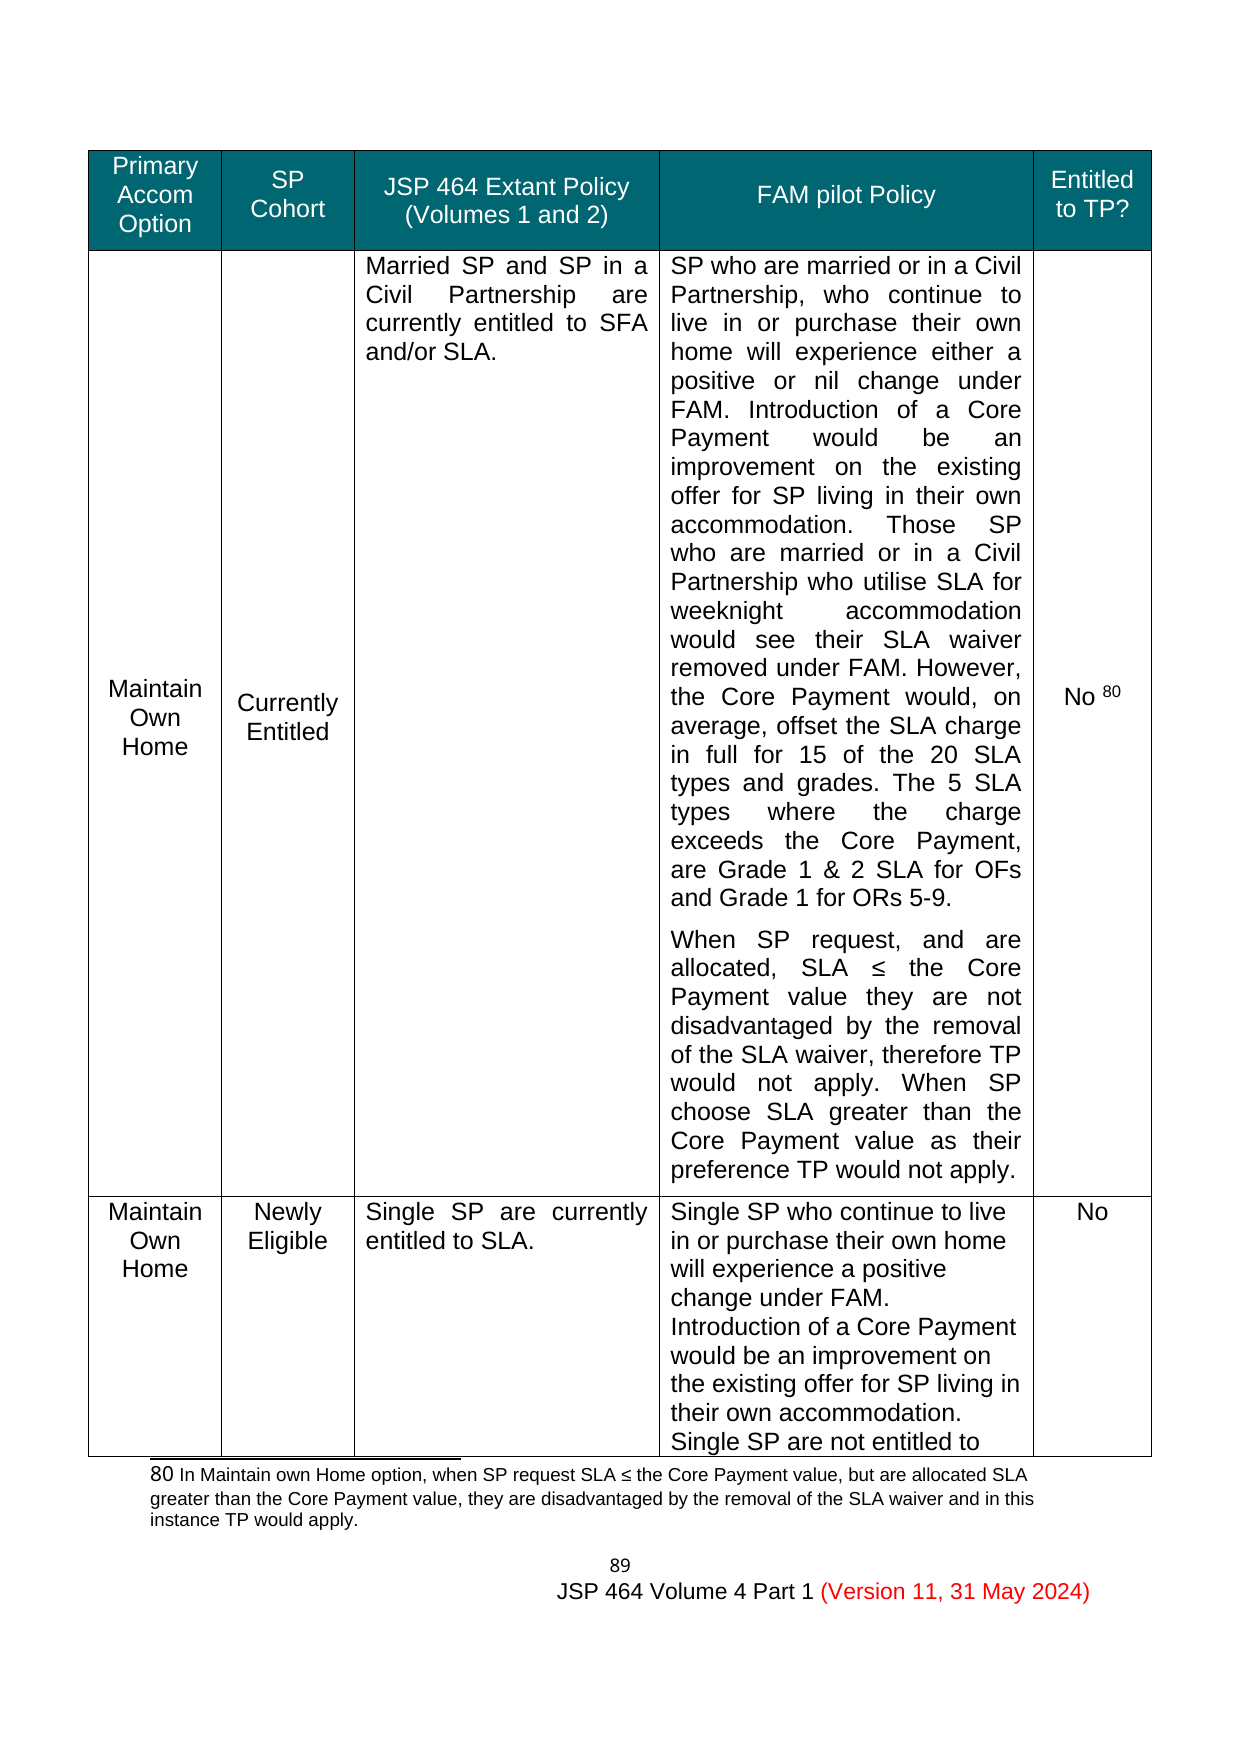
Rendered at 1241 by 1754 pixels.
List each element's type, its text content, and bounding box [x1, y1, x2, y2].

table_header Entitled to TP? [1034, 151, 1151, 250]
table_header Primary Accom Option [89, 151, 221, 250]
table_cell Married SP and SP in a Civil Partnership are currently entitled to SFA and/or SLA. [355, 251, 659, 1196]
table_cell Maintain Own Home [89, 251, 221, 1196]
table_cell No [1034, 251, 1151, 1196]
table_cell Maintain Own Home [89, 1197, 221, 1456]
table_header SP Cohort [222, 151, 354, 250]
table_header FAM pilot Policy [660, 151, 1033, 250]
table_cell Newly Eligible [222, 1197, 354, 1456]
table_cell SP who are married or in a Civil Partnership, who continue to live in or purchase their own home will experience either a positive or nil change under FAM. Introduction of a Core Payment would be an improvement on the existing offer for SP living in their own accommodation. Those SP who are married or in a Civil Partnership who utilise SLA for weeknight accommodation would see their SLA waiver removed under FAM. However, the Core Payment would, on average, offset the SLA charge in full for 15 of the 20 SLA types and grades. The 5 SLA types where the charge exceeds the Core Payment, are Grade 1 & 2 SLA for OFs and Grade 1 for ORs 5-9. When SP request, and are allocated, SLA ≤ the Core Payment value they are not disadvantaged by the removal of the SLA waiver, therefore TP would not apply. When SP choose SLA greater than the Core Payment value as their preference TP would not apply. [660, 251, 1033, 1196]
table_cell Single SP are currently entitled to SLA. [355, 1197, 659, 1456]
table_cell Single SP who continue to live in or purchase their own home will experience a positive change under FAM. Introduction of a Core Payment would be an improvement on the existing offer for SP living in their own accommodation. Single SP are not entitled to [660, 1197, 1033, 1456]
table_cell No [1034, 1197, 1151, 1456]
table_cell Currently Entitled [222, 251, 354, 1196]
table_header JSP 464 Extant Policy (Volumes 1 and 2) [355, 151, 659, 250]
